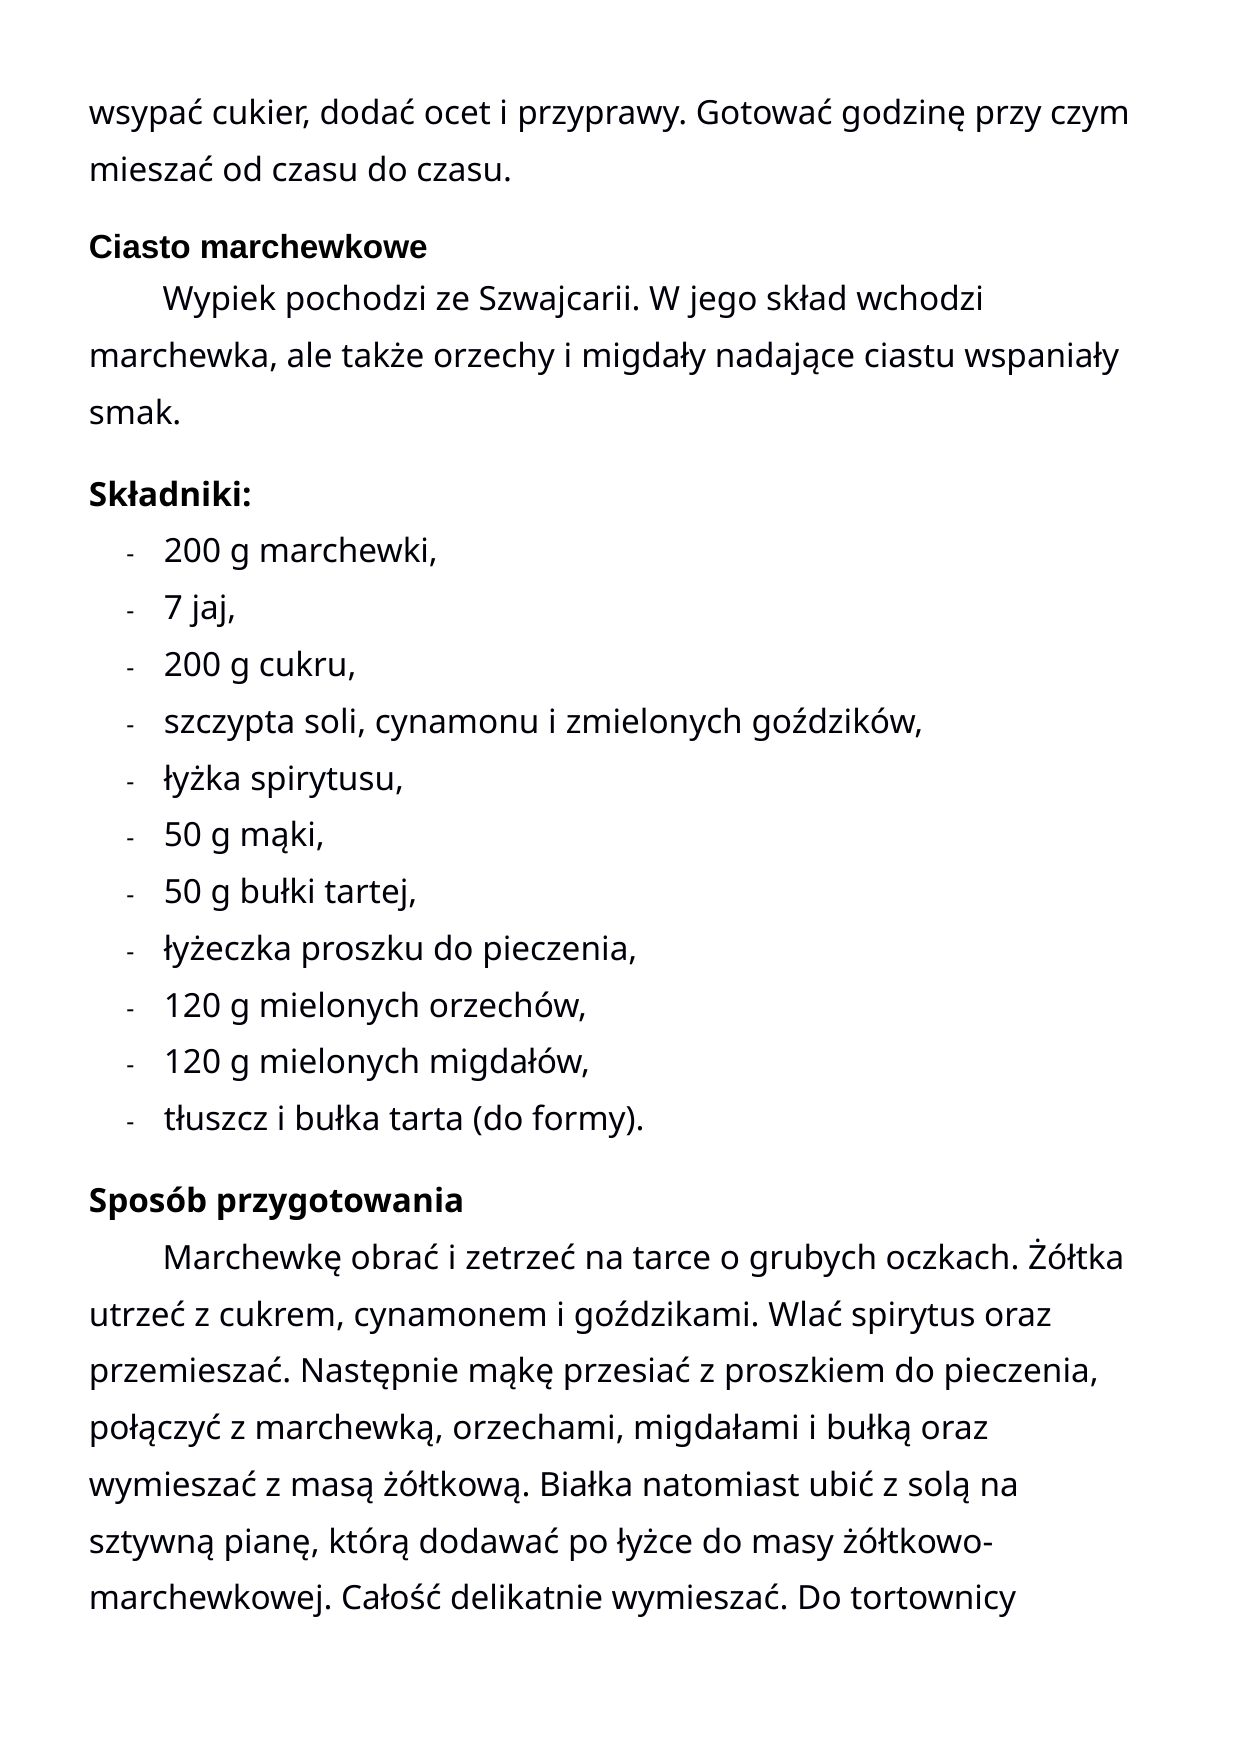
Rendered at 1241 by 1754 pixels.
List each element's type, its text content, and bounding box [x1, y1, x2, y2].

list 200 g marchewki, [126, 527, 1152, 573]
list 50 g bułki tartej, [126, 868, 1152, 913]
list 50 g mąki, [126, 811, 1152, 857]
text Wypiek pochodzi ze Szwajcarii. W jego skład wchodzi marchewka, ale także orzechy i migdały nadające ciastu wspaniały smak. [89, 275, 1152, 434]
text wsypać cukier, dodać ocet i przyprawy. Gotować godzinę przy czym mieszać od czasu do czasu. [89, 89, 1152, 191]
list łyżka spirytusu, [126, 754, 1152, 800]
list szczypta soli, cynamonu i zmielonych goździków, [126, 698, 1152, 743]
list tłuszcz i bułka tarta (do formy). [126, 1095, 1152, 1140]
text Marchewkę obrać i zetrzeć na tarce o grubych oczkach. Żółtka utrzeć z cukrem, cynamonem i goździkami. Wlać spirytus oraz przemieszać. Następnie mąkę przesiać z proszkiem do pieczenia, połączyć z marchewką, orzechami, migdałami i bułką oraz wymieszać z masą żółtkową. Białka natomiast ubić z solą na sztywną pianę, którą dodawać po łyżce do masy żółtkowo-marchewkowej. Całość delikatnie wymieszać. Do tortownicy [89, 1233, 1152, 1619]
list 120 g mielonych migdałów, [126, 1038, 1152, 1084]
text Sposób przygotowania [89, 1177, 1152, 1222]
list 120 g mielonych orzechów, [126, 981, 1152, 1027]
list łyżeczka proszku do pieczenia, [126, 925, 1152, 970]
list 200 g cukru, [126, 641, 1152, 686]
text Składniki: [89, 471, 1152, 516]
subtitle Ciasto marchewkowe [89, 227, 1152, 266]
list 7 jaj, [126, 584, 1152, 629]
